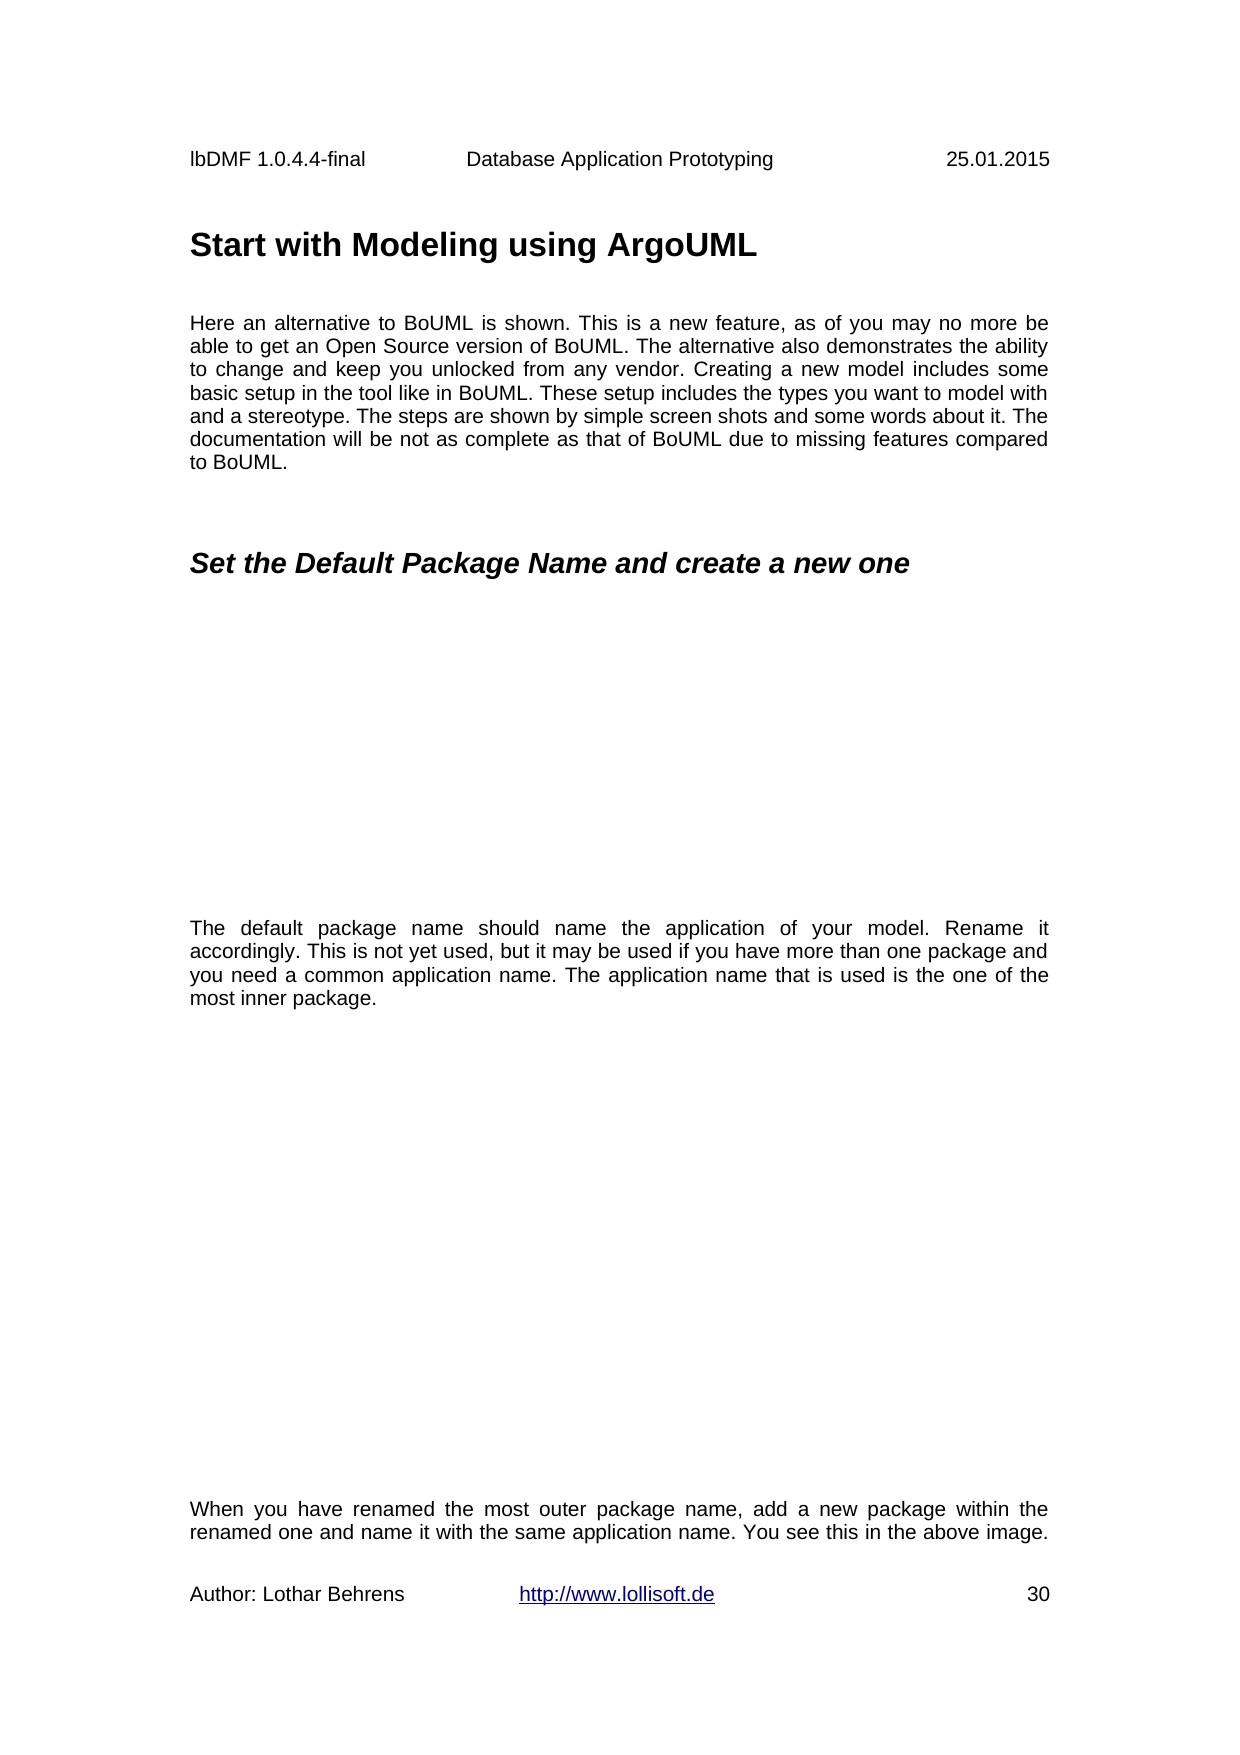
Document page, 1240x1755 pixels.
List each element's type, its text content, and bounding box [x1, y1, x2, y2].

text When you have renamed the most outer package name, add a new package within the renamed one and name it with the same application name. You see this in the above image. [189, 1497, 1050, 1543]
text Here an alternative to BoUML is shown. This is a new feature, as of you may no more be able to get an Open Source version of BoUML. The alternative also demonstrates the ability to change and keep you unlocked from any vendor. Creating a new model includes some basic setup in the tool like in BoUML. These setup includes the types you want to model with and a stereotype. The steps are shown by simple screen shots and some words about it. The documentation will be not as complete as that of BoUML due to missing features compared to BoUML. [189, 311, 1050, 474]
subtitle Start with Modeling using ArgoUML [189, 226, 1050, 263]
subtitle Set the Default Package Name and create a new one [189, 547, 1050, 580]
text The default package name should name the application of your model. Rename it accordingly. This is not yet used, but it may be used if you have more than one package and you need a common application name. The application name that is used is the one of the most inner package. [189, 917, 1050, 1010]
